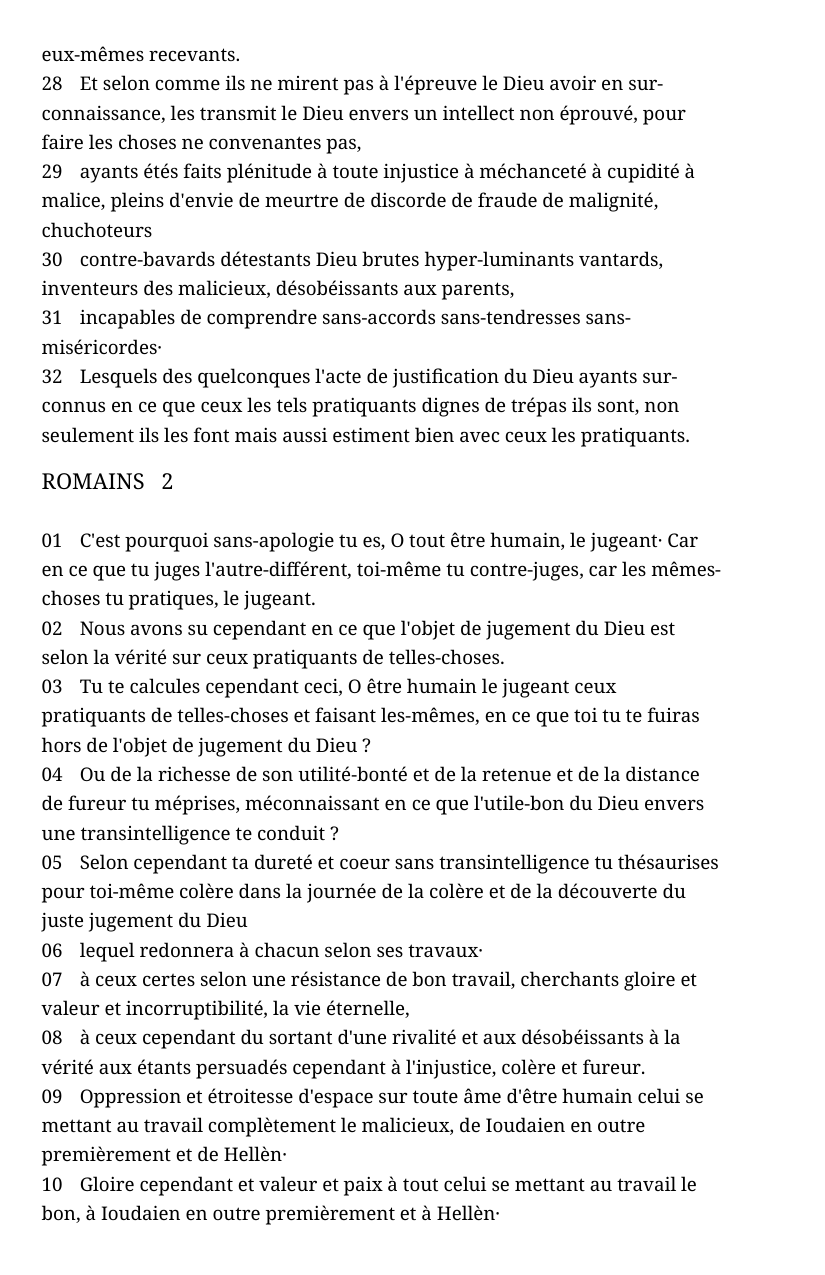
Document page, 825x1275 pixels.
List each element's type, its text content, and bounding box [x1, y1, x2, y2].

text 01 C'est pourquoi sans-apologie tu es, O tout être humain, le jugeant· Car en ce que tu juges l'autre-différent, toi-même tu contre-juges, car les mêmes-choses tu pratiques, le jugeant. 02 Nous avons su cependant en ce que l'objet de jugement du Dieu est selon la vérité sur ceux pratiquants de telles-choses. 03 Tu te calcules cependant ceci, O être humain le jugeant ceux pratiquants de telles-choses et faisant les-mêmes, en ce que toi tu te fuiras hors de l'objet de jugement du Dieu ? 04 Ou de la richesse de son utilité-bonté et de la retenue et de la distance de fureur tu méprises, méconnaissant en ce que l'utile-bon du Dieu envers une transintelligence te conduit ? 05 Selon cependant ta dureté et coeur sans transintelligence tu thésaurises pour toi-même colère dans la journée de la colère et de la découverte du juste jugement du Dieu 06 lequel redonnera à chacun selon ses travaux· 07 à ceux certes selon une résistance de bon travail, cherchants gloire et valeur et incorruptibilité, la vie éternelle, 08 à ceux cependant du sortant d'une rivalité et aux désobéissants à la vérité aux étants persuadés cependant à l'injustice, colère et fureur. 09 Oppression et étroitesse d'espace sur toute âme d'être humain celui se mettant au travail complètement le malicieux, de Ioudaien en outre premièrement et de Hellèn· 10 Gloire cependant et valeur et paix à tout celui se mettant au travail le bon, à Ioudaien en outre premièrement et à Hellèn· [41, 500, 724, 1226]
text eux-mêmes recevants. 28 Et selon comme ils ne mirent pas à l'épreuve le Dieu avoir en sur-connaissance, les transmit le Dieu envers un intellect non éprouvé, pour faire les choses ne convenantes pas, 29 ayants étés faits plénitude à toute injustice à méchanceté à cupidité à malice, pleins d'envie de meurtre de discorde de fraude de malignité, chuchoteurs 30 contre-bavards détestants Dieu brutes hyper-luminants vantards, inventeurs des malicieux, désobéissants aux parents, 31 incapables de comprendre sans-accords sans-tendresses sans-miséricordes· 32 Lesquels des quelconques l'acte de justification du Dieu ayants sur-connus en ce que ceux les tels pratiquants dignes de trépas ils sont, non seulement ils les font mais aussi estiment bien avec ceux les pratiquants. [41, 41, 724, 447]
text ROMAINS 2 [41, 466, 724, 496]
